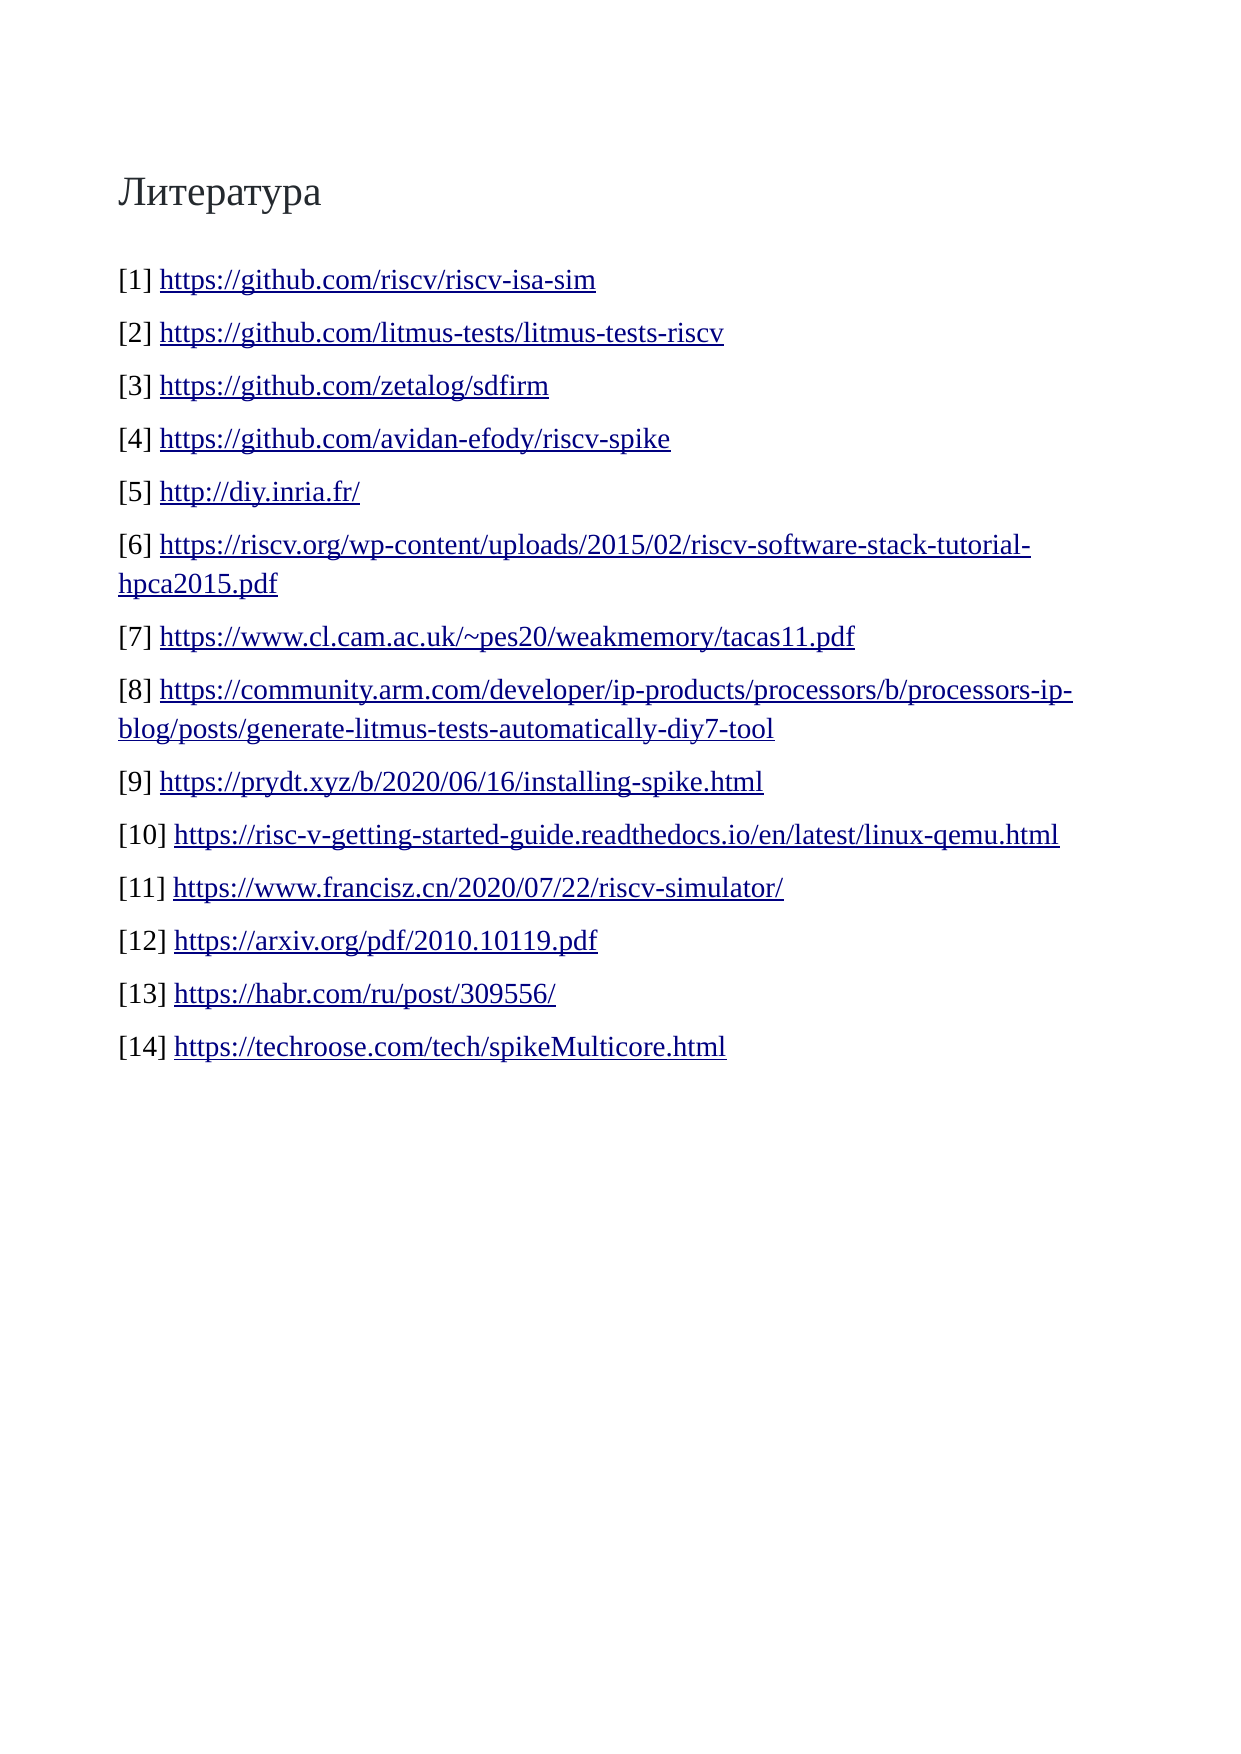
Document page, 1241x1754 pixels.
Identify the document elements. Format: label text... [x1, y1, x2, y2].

text [10] https://risc-v-getting-started-guide.readthedocs.io/en/latest/linux-qemu.html [118, 817, 1122, 851]
text [5] http://diy.inria.fr/ [118, 474, 1122, 508]
text [14] https://techroose.com/tech/spikeMulticore.html [118, 1029, 1122, 1063]
text [4] https://github.com/avidan-efody/riscv-spike [118, 421, 1122, 455]
text [12] https://arxiv.org/pdf/2010.10119.pdf [118, 923, 1122, 957]
text [2] https://github.com/litmus-tests/litmus-tests-riscv [118, 315, 1122, 348]
text [8] https://community.arm.com/developer/ip-products/processors/b/processors-ip-blog/posts/generate-litmus-tests-automatically-diy7-tool [118, 672, 1122, 744]
text [11] https://www.francisz.cn/2020/07/22/riscv-simulator/ [118, 870, 1122, 904]
text Литература [118, 166, 1122, 214]
text [7] https://www.cl.cam.ac.uk/~pes20/weakmemory/tacas11.pdf [118, 619, 1122, 653]
text [13] https://habr.com/ru/post/309556/ [118, 976, 1122, 1010]
text [6] https://riscv.org/wp-content/uploads/2015/02/riscv-software-stack-tutorial-hpca2015.pdf [118, 527, 1122, 599]
text [9] https://prydt.xyz/b/2020/06/16/installing-spike.html [118, 764, 1122, 797]
text [3] https://github.com/zetalog/sdfirm [118, 368, 1122, 402]
text [1] https://github.com/riscv/riscv-isa-sim [118, 262, 1122, 295]
